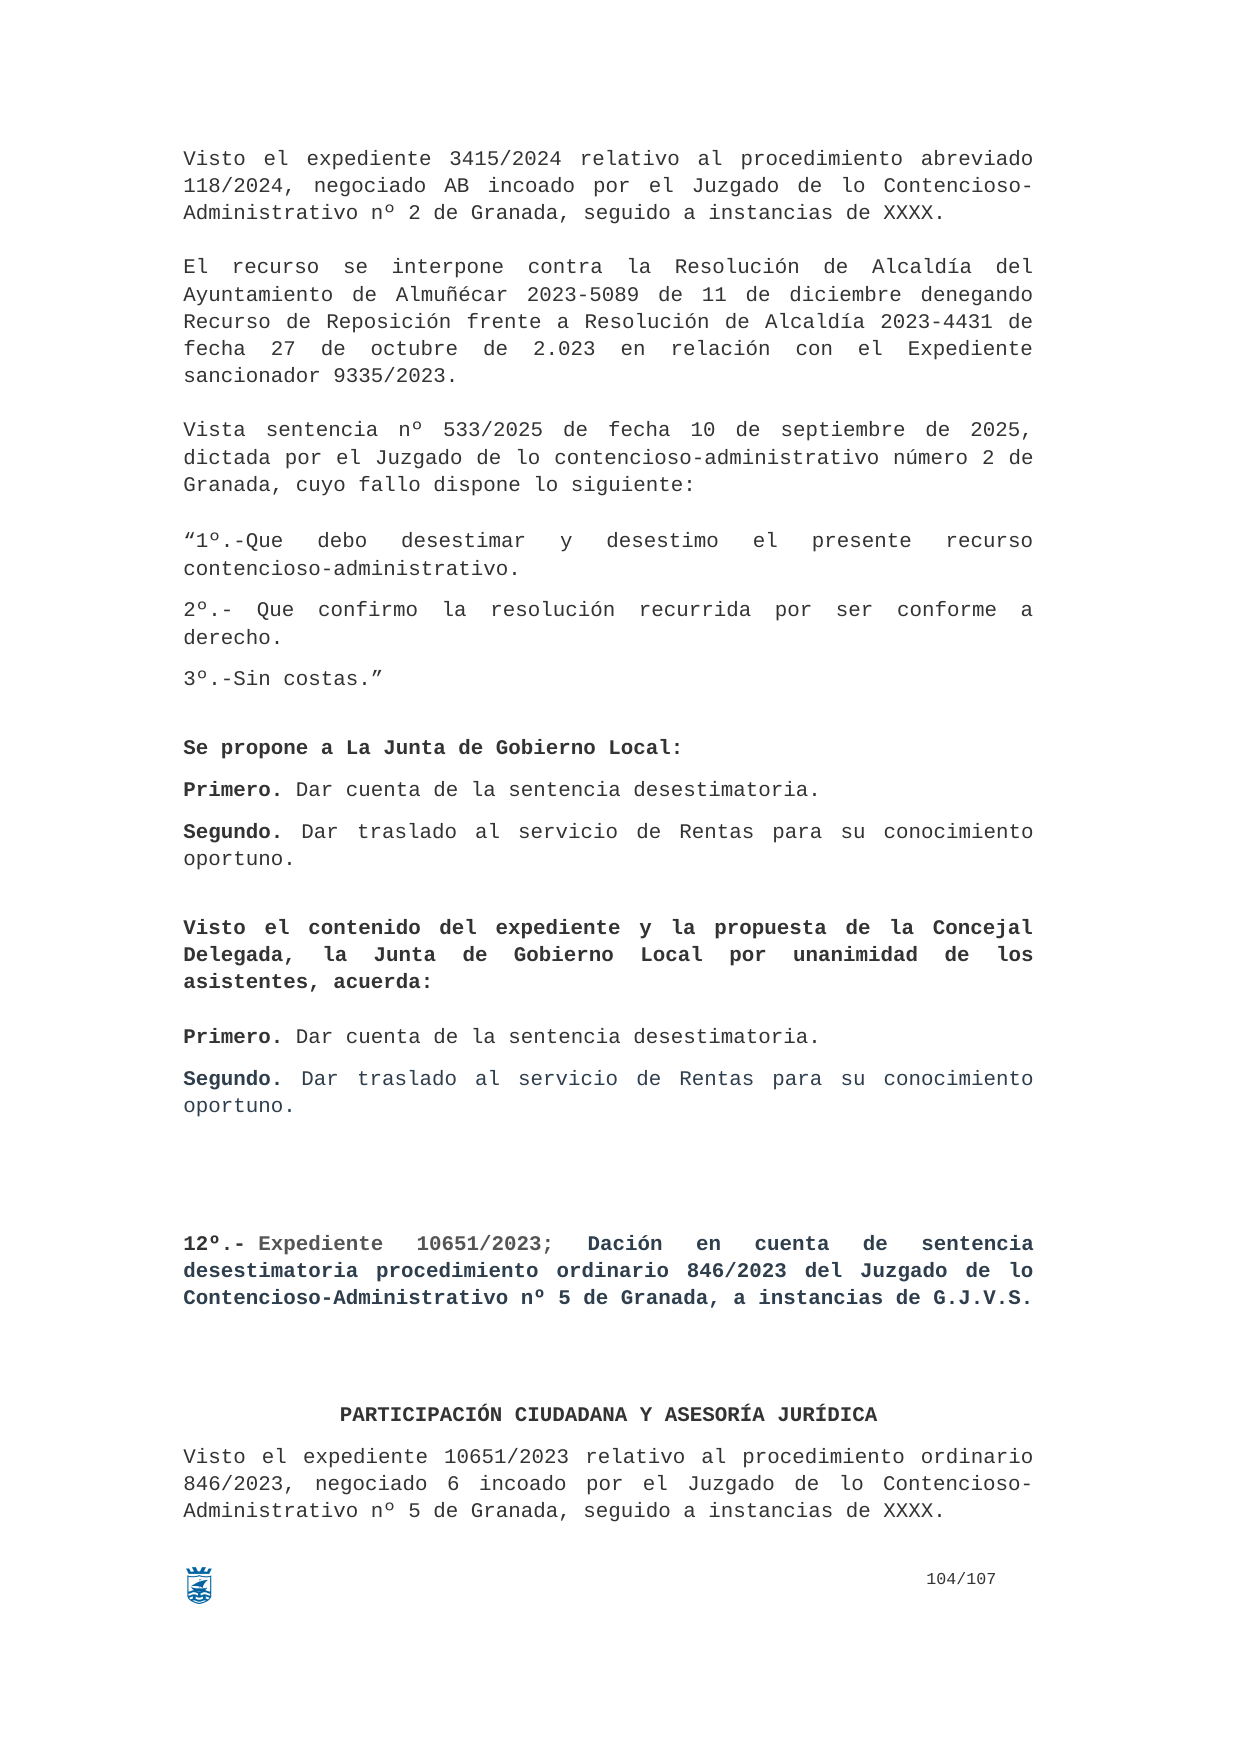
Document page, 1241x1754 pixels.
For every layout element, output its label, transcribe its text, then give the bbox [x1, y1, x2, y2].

text Primero. Dar cuenta de la sentencia desestimatoria. [183, 1026, 1033, 1049]
text Primero. Dar cuenta de la sentencia desestimatoria. [183, 779, 1033, 803]
text Visto el expediente 10651/2023 relativo al procedimiento ordinario 846/2023, negociado 6 incoado por el Juzgado de lo Contencioso-Administrativo nº 5 de Granada, seguido a instancias de XXXX. [183, 1446, 1033, 1524]
text El recurso se interpone contra la Resolución de Alcaldía del Ayuntamiento de Almuñécar 2023-5089 de 11 de diciembre denegando Recurso de Reposición frente a Resolución de Alcaldía 2023-4431 de fecha 27 de octubre de 2.023 en relación con el Expediente sancionador 9335/2023. [183, 256, 1033, 389]
text Segundo. Dar traslado al servicio de Rentas para su conocimiento oportuno. [183, 821, 1033, 872]
subtitle Expediente 10651/2023; Dación en cuenta de sentencia desestimatoria procedimiento ordinario 846/2023 del Juzgado de lo Contencioso-Administrativo nº 5 de Granada, a instancias de G.J.V.S. [183, 1233, 1033, 1311]
text 2º.- Que confirmo la resolución recurrida por ser conforme a derecho. [183, 599, 1033, 650]
text “1º.-Que debo desestimar y desestimo el presente recurso contencioso-administrativo. [183, 531, 1033, 581]
text Visto el expediente 3415/2024 relativo al procedimiento abreviado 118/2024, negociado AB incoado por el Juzgado de lo Contencioso-Administrativo nº 2 de Granada, seguido a instancias de XXXX. [183, 148, 1033, 226]
text PARTICIPACIÓN CIUDADANA Y ASESORÍA JURÍDICA [183, 1404, 1033, 1428]
picture [183, 1562, 214, 1607]
text Segundo. Dar traslado al servicio de Rentas para su conocimiento oportuno. [183, 1068, 1033, 1118]
text Vista sentencia nº 533/2025 de fecha 10 de septiembre de 2025, dictada por el Juzgado de lo contencioso-administrativo número 2 de Granada, cuyo fallo dispone lo siguiente: [183, 419, 1033, 497]
text 3º.-Sin costas.” [183, 668, 1033, 692]
text Se propone a La Junta de Gobierno Local: [183, 737, 1033, 761]
text Visto el contenido del expediente y la propuesta de la Concejal Delegada, la Junta de Gobierno Local por unanimidad de los asistentes, acuerda: [183, 917, 1033, 995]
